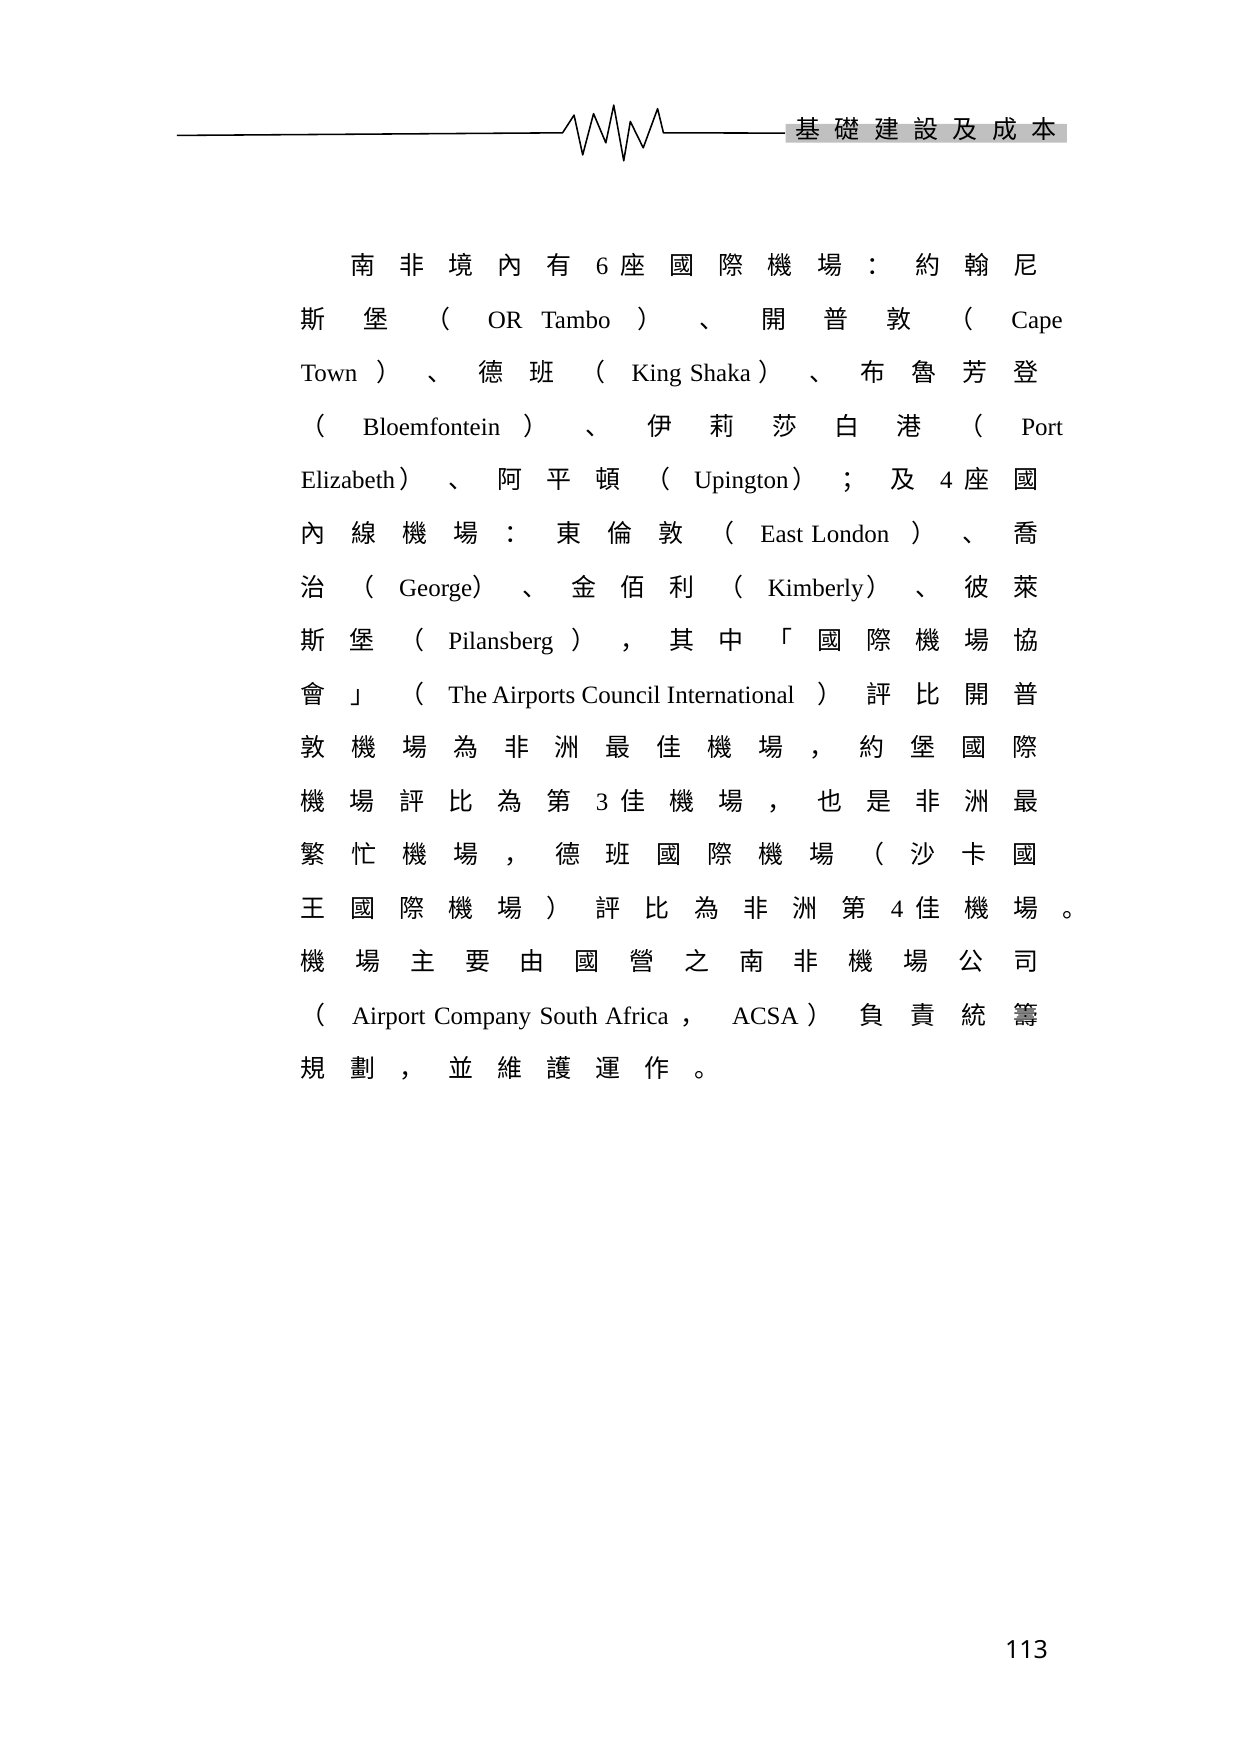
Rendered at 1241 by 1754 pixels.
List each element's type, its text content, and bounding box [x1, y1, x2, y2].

text 南非境內有6座國際機場：約翰尼斯堡（OR Tambo）、開普敦（Cape Town）、德班（King Shaka）、布魯芳登（Bloemfontein）、伊莉莎白港（Port Elizabeth）、阿平頓（Upington）；及4座國內線機場：東倫敦（East London）、喬治（George）、金佰利（Kimberly）、彼萊斯堡（Pilansberg），其中「國際機場協會」（The Airports Council International）評比開普敦機場為非洲最佳機場，約堡國際機場評比為第3佳機場，也是非洲最繁忙機場，德班國際機場（沙卡國王國際機場）評比為非洲第4佳機場。機場主要由國營之南非機場公司（Airport Company South Africa，ACSA）負責統籌規劃，並維護運作。 [276, 237, 1063, 1094]
